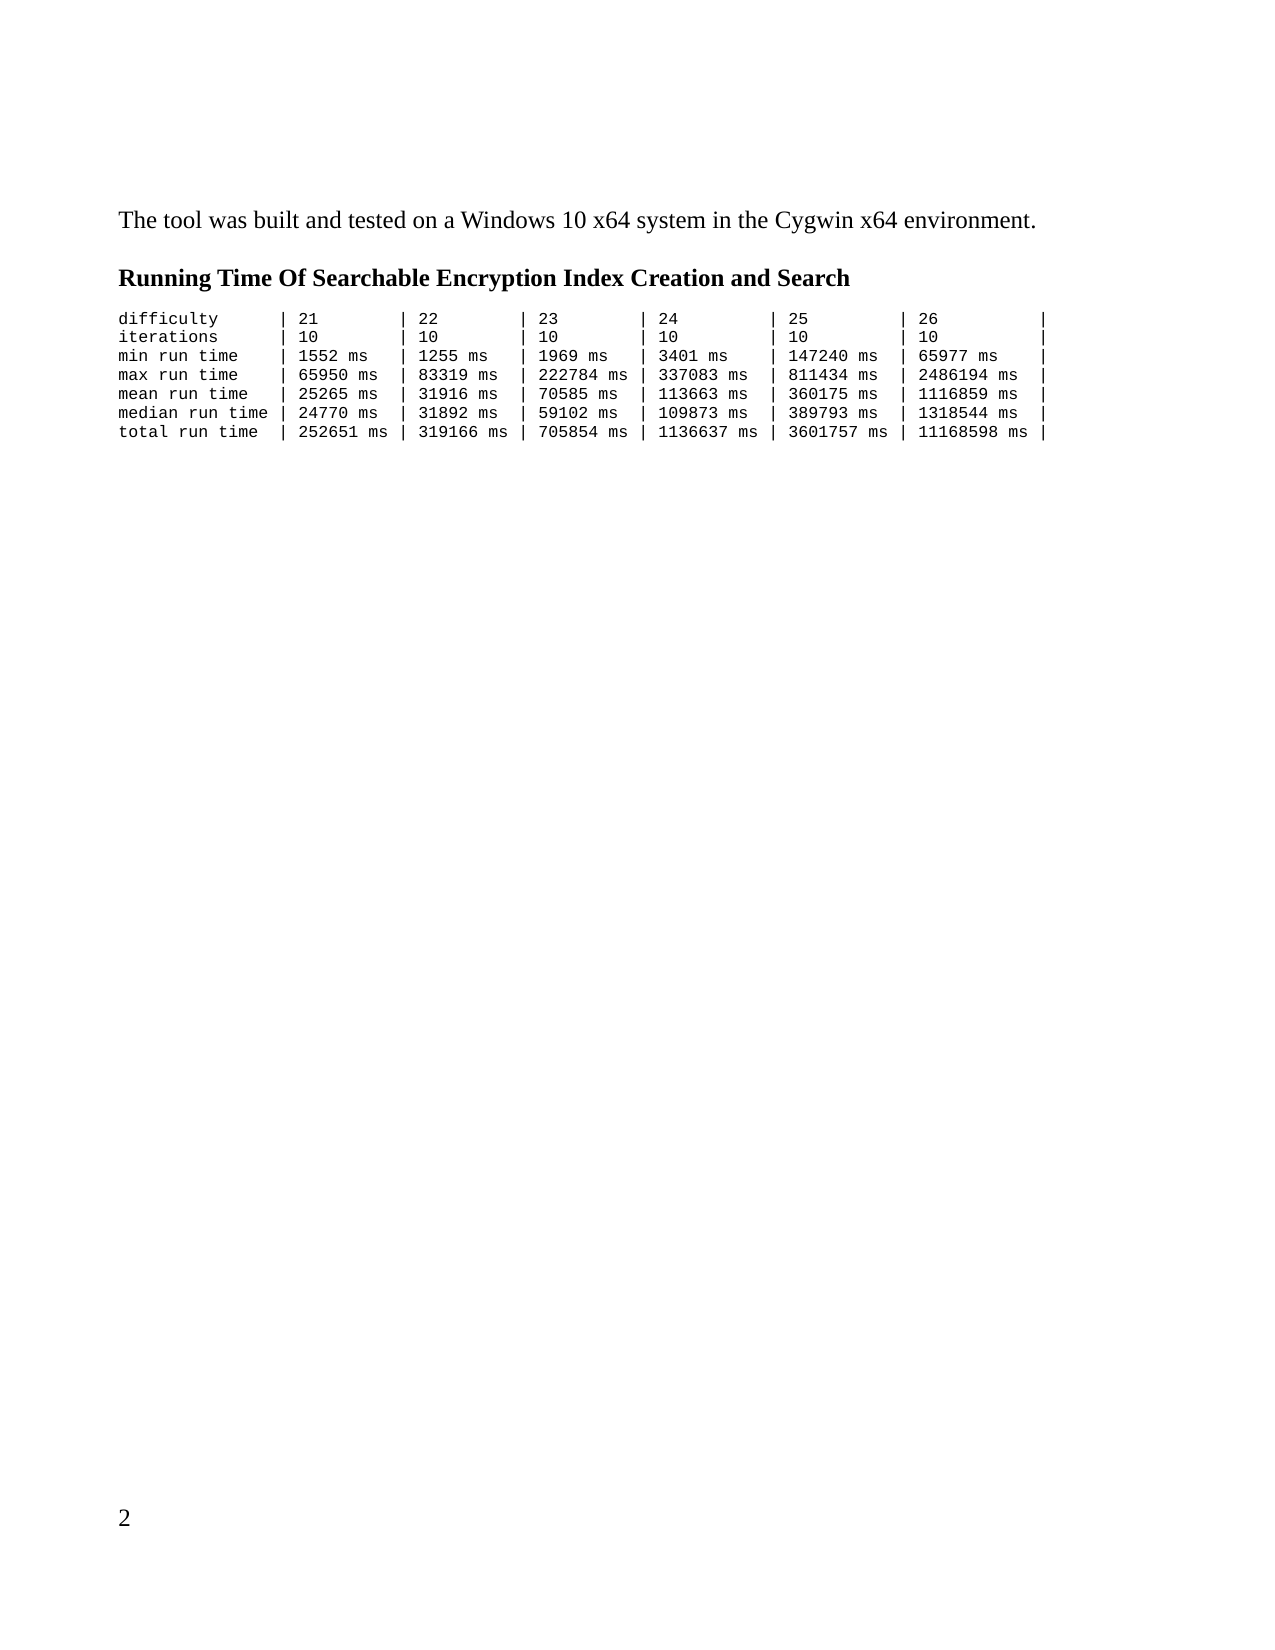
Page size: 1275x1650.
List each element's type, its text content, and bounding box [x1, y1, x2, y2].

text difficulty | 21 | 22 | 23 | 24 | 25 | 26 | iterations | 10 | 10 | 10 | 10 | 10 | 10 | min run time | 1552 ms | 1255 ms | 1969 ms | 3401 ms | 147240 ms | 65977 ms | max run time | 65950 ms | 83319 ms | 222784 ms | 337083 ms | 811434 ms | 2486194 ms | mean run time | 25265 ms | 31916 ms | 70585 ms | 113663 ms | 360175 ms | 1116859 ms | median run time | 24770 ms | 31892 ms | 59102 ms | 109873 ms | 389793 ms | 1318544 ms | total run time | 252651 ms | 319166 ms | 705854 ms | 1136637 ms | 3601757 ms | 11168598 ms | [118, 310, 1157, 442]
text Running Time Of Searchable Encryption Index Creation and Search [118, 263, 1157, 291]
text The tool was built and tested on a Windows 10 x64 system in the Cygwin x64 environment. [118, 205, 1157, 234]
